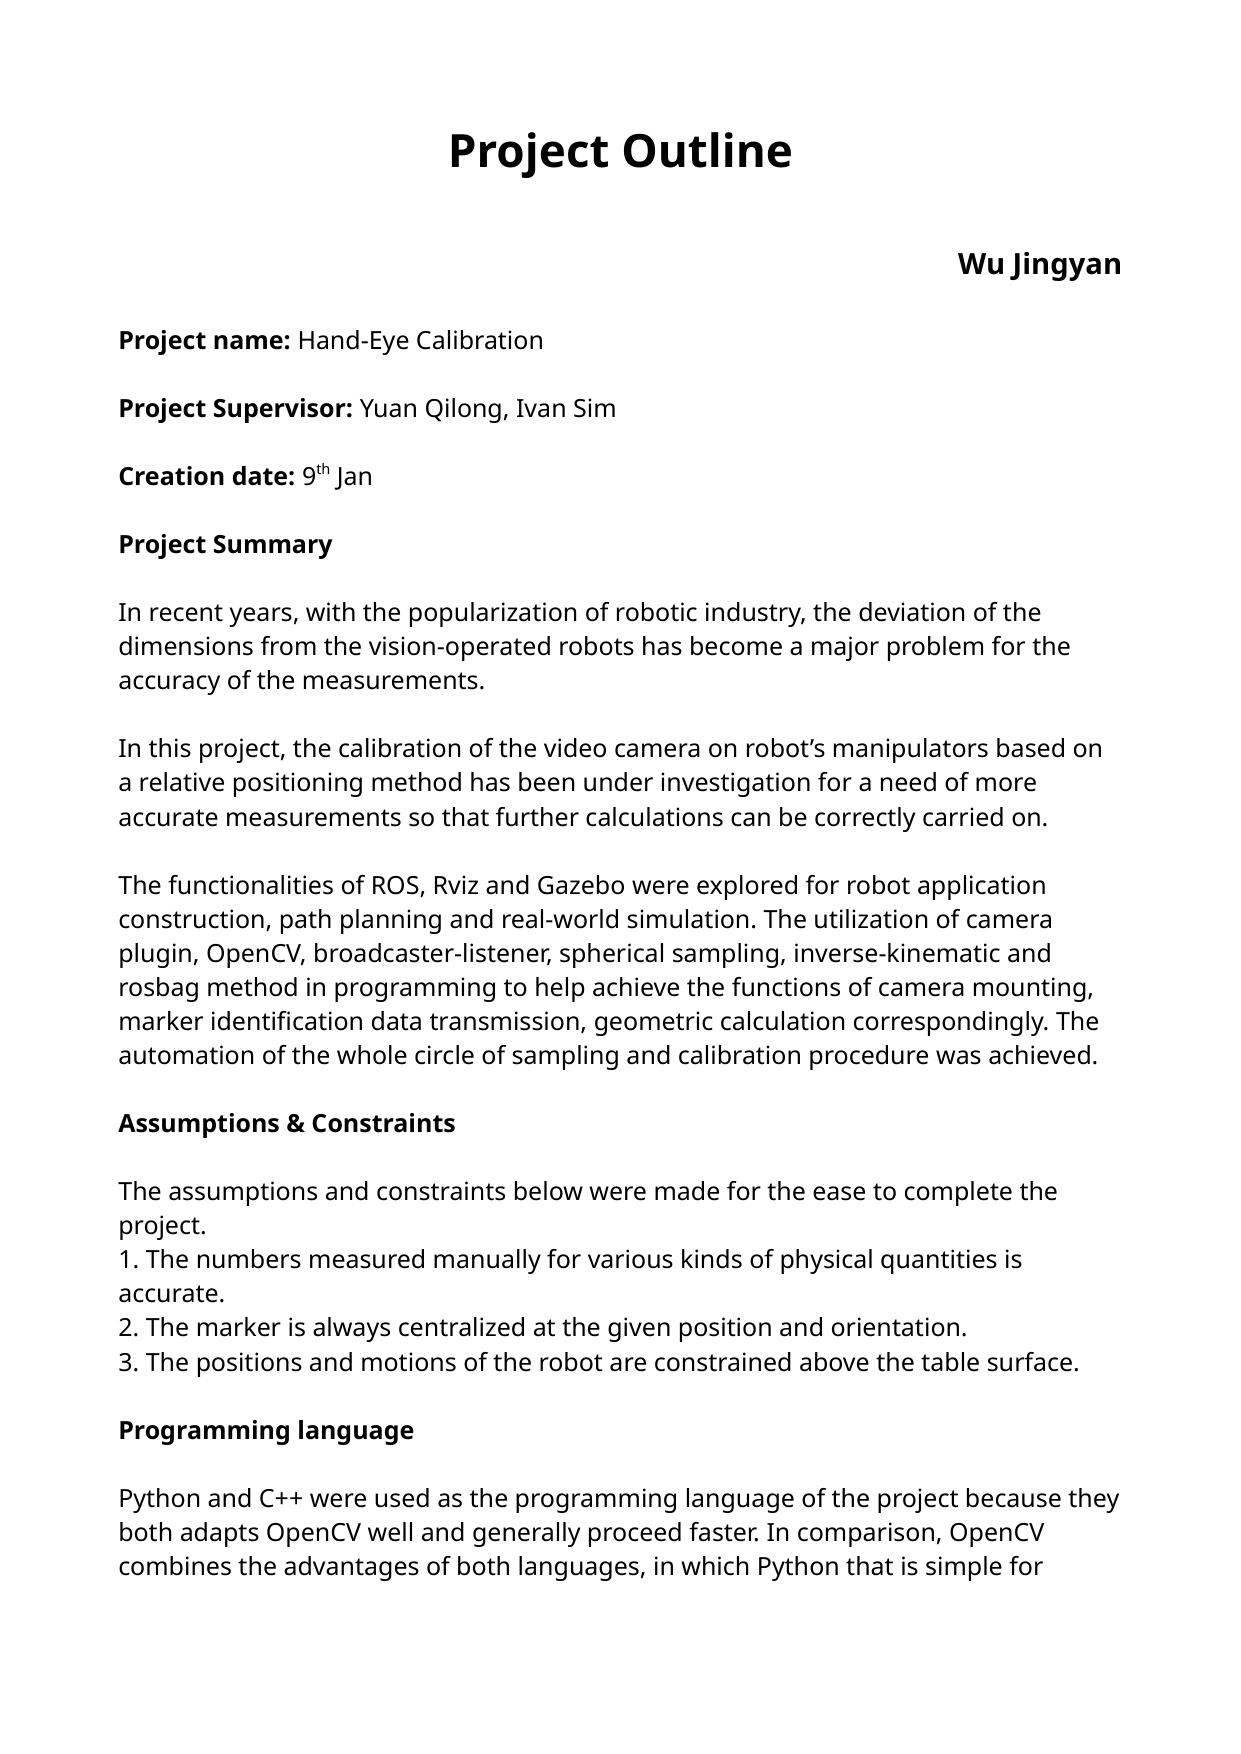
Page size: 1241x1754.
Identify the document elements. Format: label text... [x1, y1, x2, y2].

text Project Outline [118, 118, 1122, 181]
text Project Summary [118, 527, 1122, 561]
text 3. The positions and motions of the robot are constrained above the table surface. [118, 1344, 1122, 1378]
text Programming language [118, 1412, 1122, 1446]
text Project name: Hand-Eye Calibration [118, 322, 1122, 356]
text Wu Jingyan [118, 243, 1122, 283]
text Python and C++ were used as the programming language of the project because they both adapts OpenCV well and generally proceed faster. In comparison, OpenCV combines the advantages of both languages, in which Python that is simple for [118, 1480, 1122, 1583]
text 1. The numbers measured manually for various kinds of physical quantities is accurate. [118, 1242, 1122, 1310]
text 2. The marker is always centralized at the given position and orientation. [118, 1310, 1122, 1344]
text The assumptions and constraints below were made for the ease to complete the project. [118, 1174, 1122, 1242]
text The functionalities of ROS, Rviz and Gazebo were explored for robot application construction, path planning and real-world simulation. The utilization of camera plugin, OpenCV, broadcaster-listener, spherical sampling, inverse-kinematic and rosbag method in programming to help achieve the functions of camera mounting, marker identification data transmission, geometric calculation correspondingly. The automation of the whole circle of sampling and calibration procedure was achieved. [118, 867, 1122, 1072]
text Project Supervisor: Yuan Qilong, Ivan Sim [118, 390, 1122, 424]
text Creation date: 9th Jan [118, 458, 1122, 493]
text In this project, the calibration of the video camera on robot’s manipulators based on a relative positioning method has been under investigation for a need of more accurate measurements so that further calculations can be correctly carried on. [118, 731, 1122, 833]
text In recent years, with the popularization of robotic industry, the deviation of the dimensions from the vision-operated robots has become a major problem for the accuracy of the measurements. [118, 595, 1122, 697]
text Assumptions & Constraints [118, 1106, 1122, 1140]
